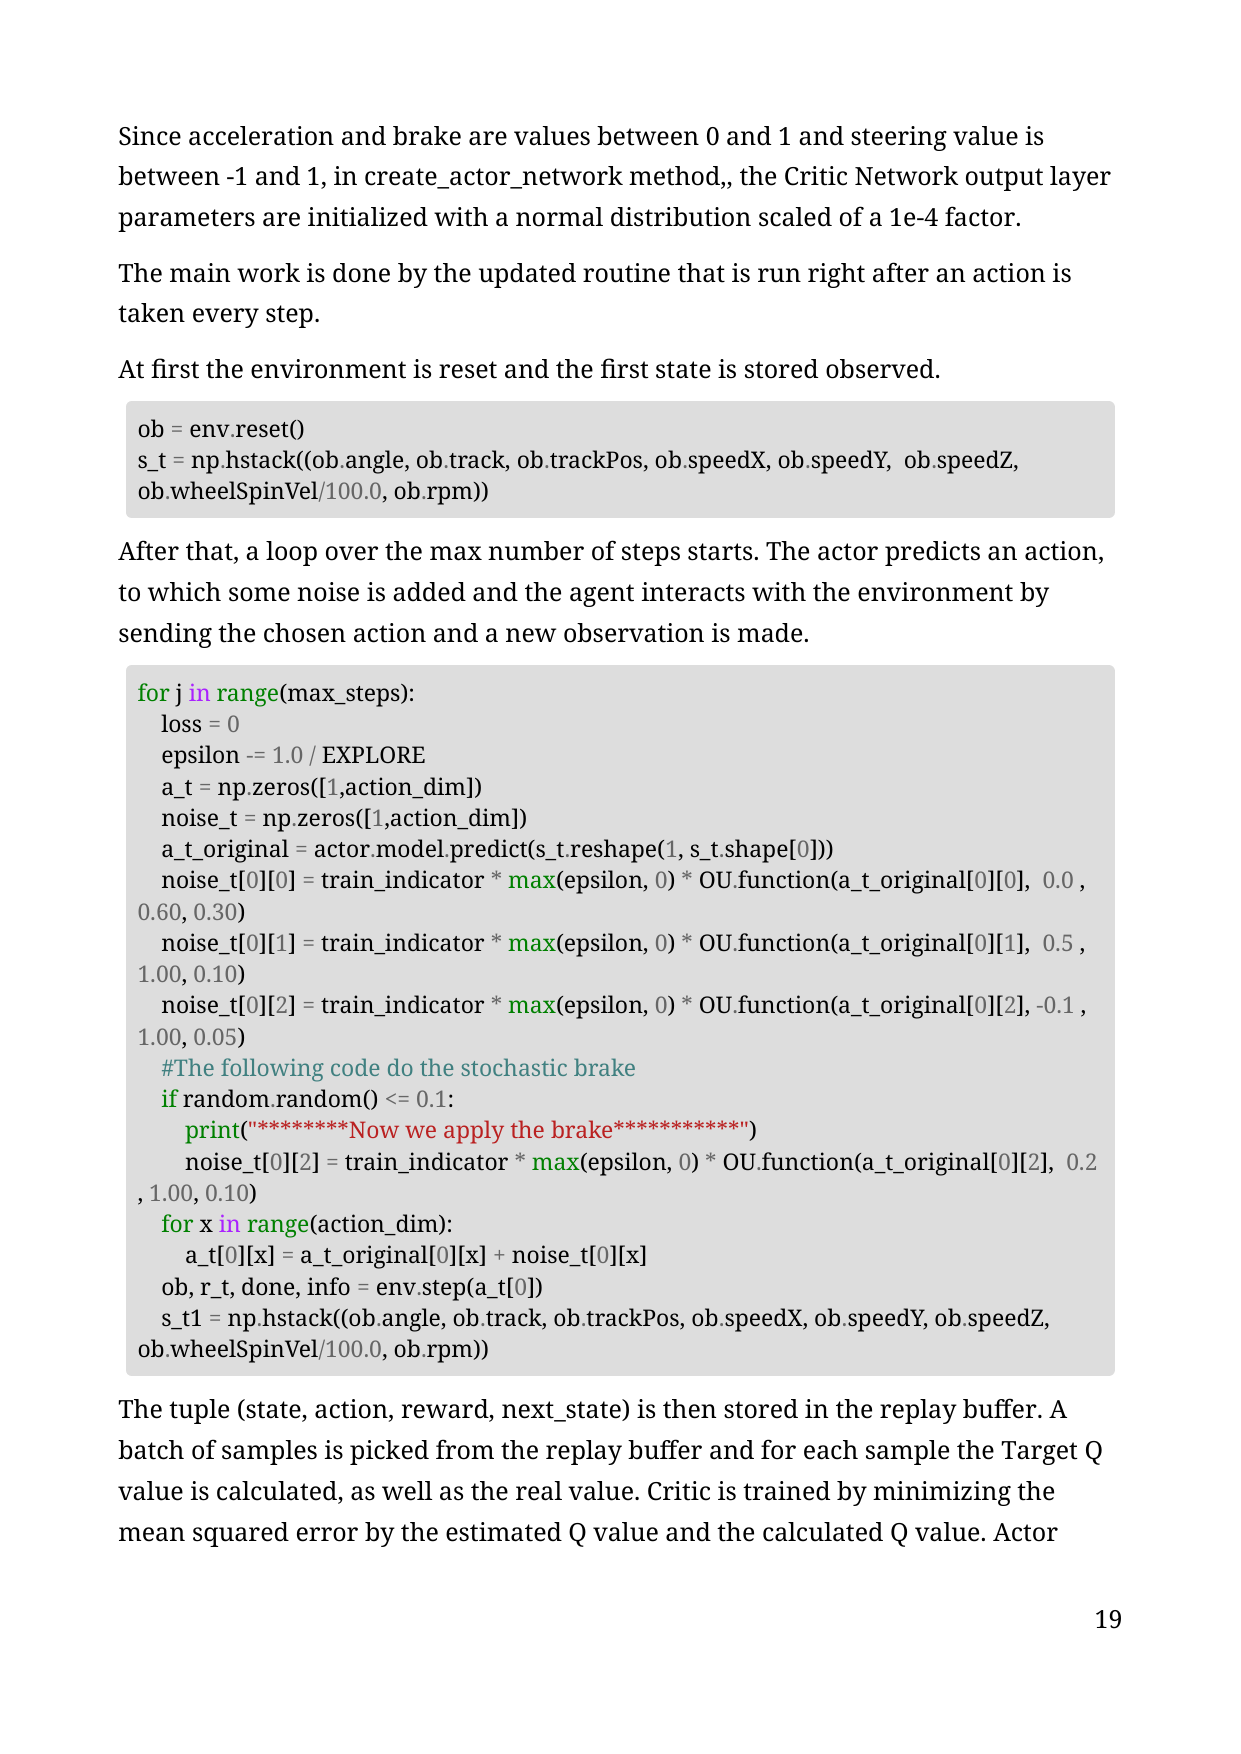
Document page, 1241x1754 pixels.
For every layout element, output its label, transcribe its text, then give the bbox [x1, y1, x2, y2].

text After that, a loop over the max number of steps starts. The actor predicts an action, to which some noise is added and the agent interacts with the environment by sending the chosen action and a new observation is made. [118, 534, 1122, 649]
text The main work is done by the updated routine that is run right after an action is taken every step. [118, 255, 1122, 330]
text Since acceleration and brake are values between 0 and 1 and steering value is between -1 and 1, in create_actor_network method,, the Critic Network output layer parameters are initialized with a normal distribution scaled of a 1e-4 factor. [118, 118, 1122, 234]
text At first the environment is reset and the first state is stored observed. [118, 351, 1122, 386]
text The tuple (state, action, reward, next_state) is then stored in the replay buffer. A batch of samples is picked from the replay buffer and for each sample the Target Q value is calculated, as well as the real value. Critic is trained by minimizing the mean squared error by the estimated Q value and the calculated Q value. Actor [118, 1392, 1122, 1548]
